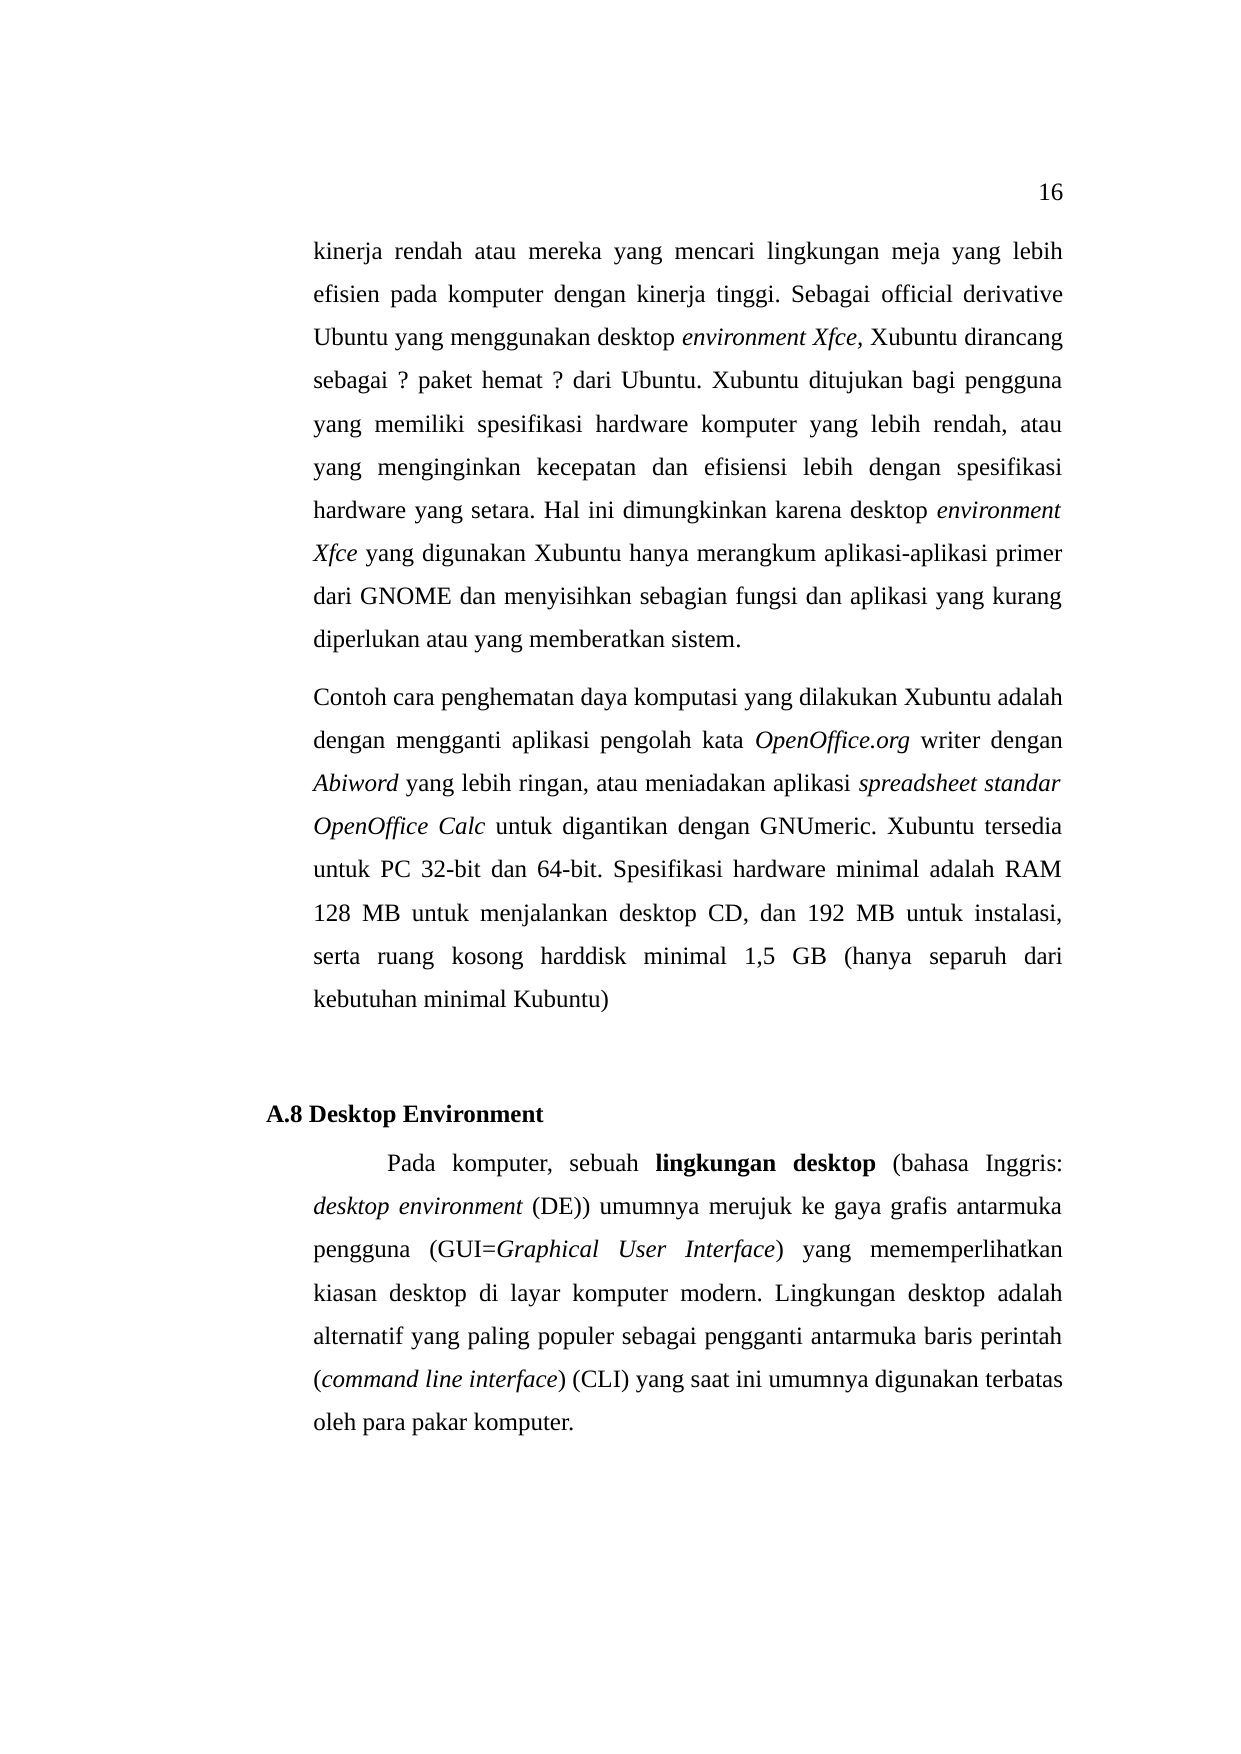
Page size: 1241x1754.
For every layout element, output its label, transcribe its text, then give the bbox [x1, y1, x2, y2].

text kinerja rendah atau mereka yang mencari lingkungan meja yang lebih efisien pada komputer dengan kinerja tinggi. Sebagai official derivative Ubuntu yang menggunakan desktop environment Xfce, Xubuntu dirancang sebagai ? paket hemat ? dari Ubuntu. Xubuntu ditujukan bagi pengguna yang memiliki spesifikasi hardware komputer yang lebih rendah, atau yang menginginkan kecepatan dan efisiensi lebih dengan spesifikasi hardware yang setara. Hal ini dimungkinkan karena desktop environment Xfce yang digunakan Xubuntu hanya merangkum aplikasi-aplikasi primer dari GNOME dan menyisihkan sebagian fungsi dan aplikasi yang kurang diperlukan atau yang memberatkan sistem. [313, 236, 1063, 653]
text Contoh cara penghematan daya komputasi yang dilakukan Xubuntu adalah dengan mengganti aplikasi pengolah kata OpenOffice.org writer dengan Abiword yang lebih ringan, atau meniadakan aplikasi spreadsheet standar OpenOffice Calc untuk digantikan dengan GNUmeric. Xubuntu tersedia untuk PC 32-bit dan 64-bit. Spesifikasi hardware minimal adalah RAM 128 MB untuk menjalankan desktop CD, dan 192 MB untuk instalasi, serta ruang kosong harddisk minimal 1,5 GB (hanya separuh dari kebutuhan minimal Kubuntu) [313, 682, 1063, 1013]
text A.8 Desktop Environment [266, 1099, 1063, 1128]
text Pada komputer, sebuah lingkungan desktop (bahasa Inggris: desktop environment (DE)) umumnya merujuk ke gaya grafis antarmuka pengguna (GUI=Graphical User Interface) yang mememperlihatkan kiasan desktop di layar komputer modern. Lingkungan desktop adalah alternatif yang paling populer sebagai pengganti antarmuka baris perintah (command line interface) (CLI) yang saat ini umumnya digunakan terbatas oleh para pakar komputer. [313, 1148, 1063, 1436]
